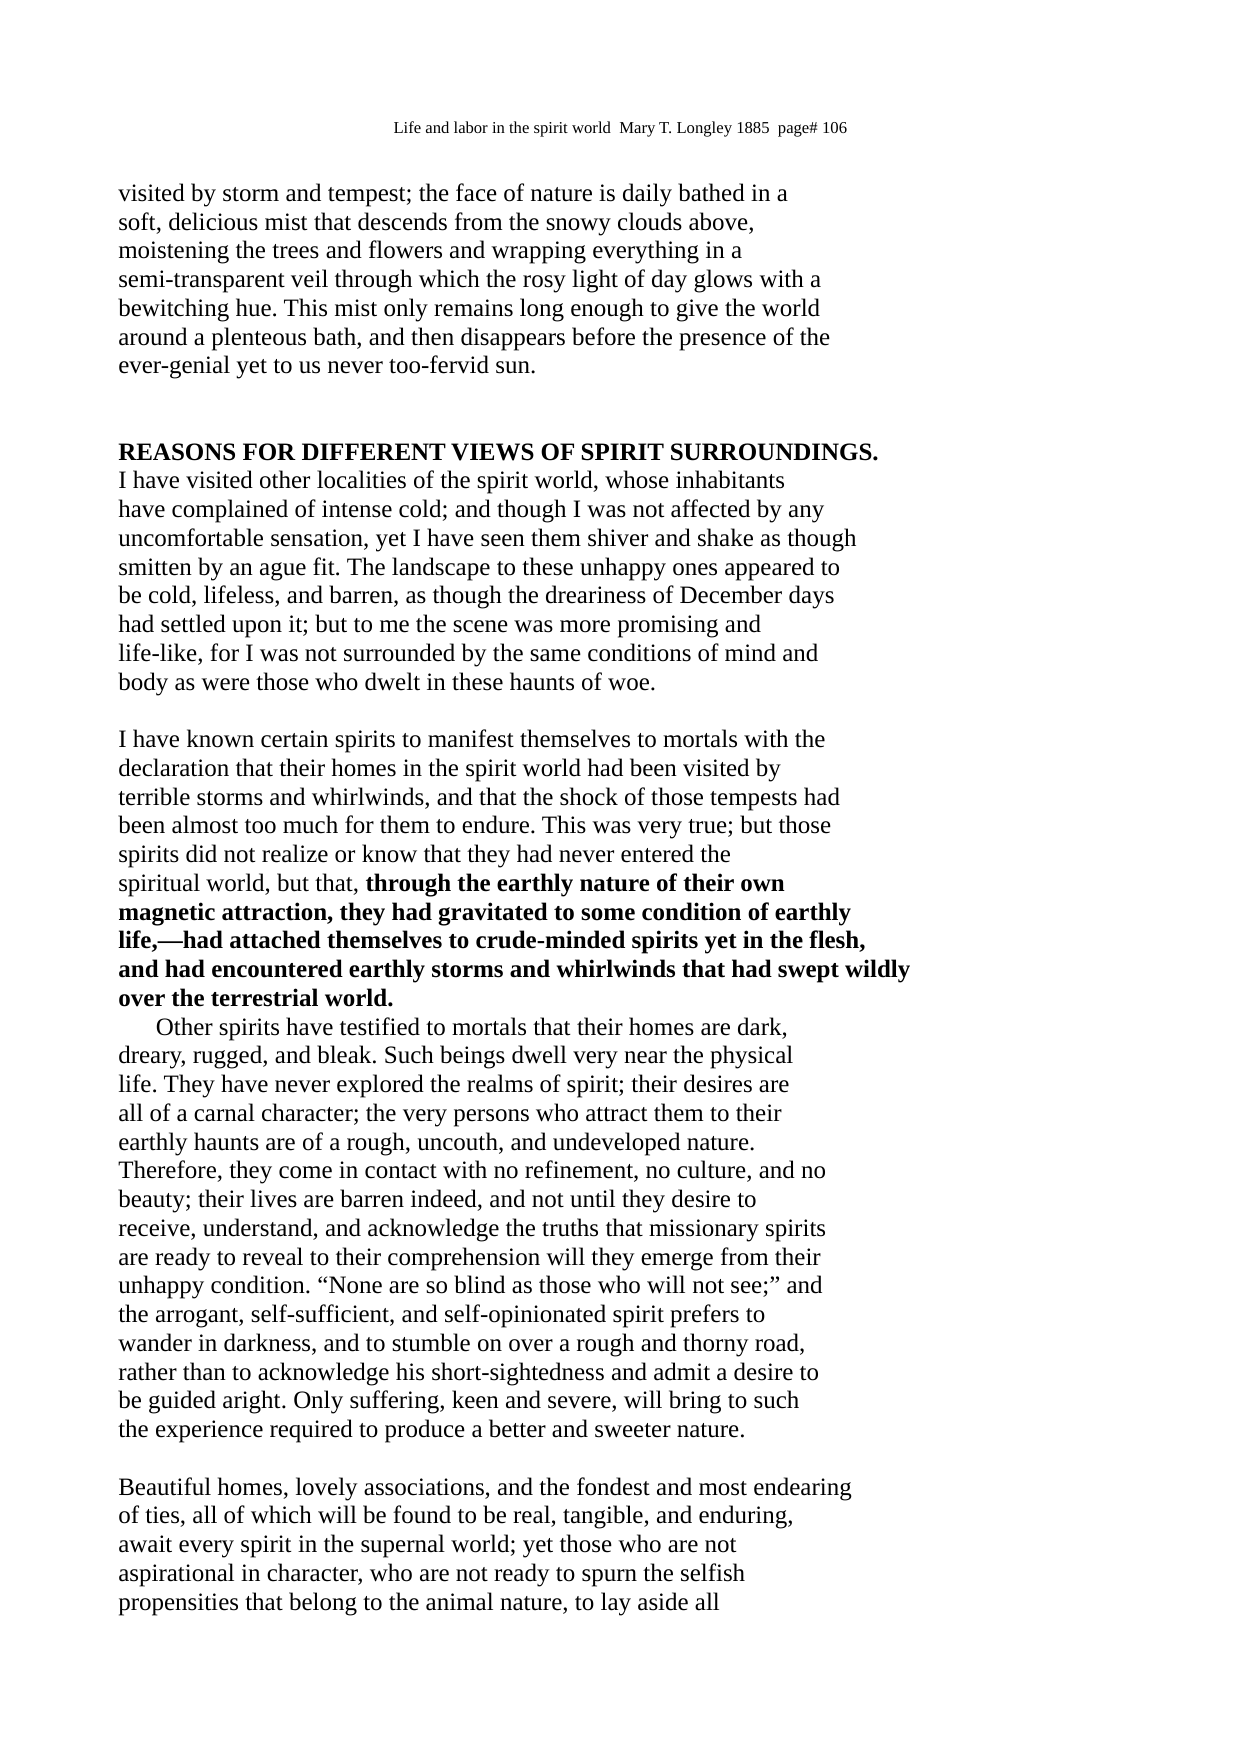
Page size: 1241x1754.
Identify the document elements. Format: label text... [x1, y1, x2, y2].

text uncomfortable sensation, yet I have seen them shiver and shake as though [118, 523, 1122, 552]
text the arrogant, self-sufficient, and self-opinionated spirit prefers to [118, 1299, 1122, 1328]
text be cold, lifeless, and barren, as though the dreariness of December days [118, 581, 1122, 609]
text life. They have never explored the realms of spirit; their desires are [118, 1069, 1122, 1098]
text life,—had attached themselves to crude-minded spirits yet in the flesh, [118, 926, 1122, 954]
text the experience required to produce a better and sweeter nature. [118, 1414, 1122, 1443]
text Therefore, they come in contact with no refinement, no culture, and no [118, 1156, 1122, 1184]
text bewitching hue. This mist only remains long enough to give the world [118, 293, 1122, 322]
text I have visited other localities of the spirit world, whose inhabitants [118, 466, 1122, 494]
text been almost too much for them to endure. This was very true; but those [118, 811, 1122, 839]
text body as were those who dwelt in these haunts of woe. [118, 667, 1122, 696]
text around a plenteous bath, and then disappears before the presence of the [118, 322, 1122, 351]
text of ties, all of which will be found to be real, tangible, and enduring, [118, 1501, 1122, 1529]
text wander in darkness, and to stumble on over a rough and thorny road, [118, 1328, 1122, 1357]
text soft, delicious mist that descends from the snowy clouds above, [118, 207, 1122, 236]
text beauty; their lives are barren indeed, and not until they desire to [118, 1184, 1122, 1213]
text Beautiful homes, lovely associations, and the fondest and most endearing [118, 1472, 1122, 1501]
text magnetic attraction, they had gravitated to some condition of earthly [118, 897, 1122, 926]
text unhappy condition. “None are so blind as those who will not see;” and [118, 1271, 1122, 1299]
text await every spirit in the supernal world; yet those who are not [118, 1529, 1122, 1558]
text earthly haunts are of a rough, uncouth, and undeveloped nature. [118, 1127, 1122, 1156]
text and had encountered earthly storms and whirlwinds that had swept wildly [118, 954, 1122, 983]
text visited by storm and tempest; the face of nature is daily bathed in a [118, 178, 1122, 207]
text had settled upon it; but to me the scene was more promising and [118, 609, 1122, 638]
text aspirational in character, who are not ready to spurn the selfish [118, 1558, 1122, 1587]
text moistening the trees and flowers and wrapping everything in a [118, 236, 1122, 264]
text receive, understand, and acknowledge the truths that missionary spirits [118, 1213, 1122, 1242]
text propensities that belong to the animal nature, to lay aside all [118, 1587, 1122, 1616]
text spiritual world, but that, through the earthly nature of their own [118, 868, 1122, 897]
text over the terrestrial world. [118, 983, 1122, 1012]
text spirits did not realize or know that they had never entered the [118, 839, 1122, 868]
text are ready to reveal to their comprehension will they emerge from their [118, 1242, 1122, 1271]
text I have known certain spirits to manifest themselves to mortals with the [118, 724, 1122, 753]
text be guided aright. Only suffering, keen and severe, will bring to such [118, 1386, 1122, 1414]
text Other spirits have testified to mortals that their homes are dark, [118, 1012, 1122, 1041]
text terrible storms and whirlwinds, and that the shock of those tempests had [118, 782, 1122, 811]
text life-like, for I was not surrounded by the same conditions of mind and [118, 638, 1122, 667]
text smitten by an ague fit. The landscape to these unhappy ones appeared to [118, 552, 1122, 581]
text declaration that their homes in the spirit world had been visited by [118, 753, 1122, 782]
text semi-transparent veil through which the rosy light of day glows with a [118, 264, 1122, 293]
text all of a carnal character; the very persons who attract them to their [118, 1098, 1122, 1127]
text dreary, rugged, and bleak. Such beings dwell very near the physical [118, 1041, 1122, 1069]
text ever-genial yet to us never too-fervid sun. [118, 351, 1122, 379]
text have complained of intense cold; and though I was not affected by any [118, 494, 1122, 523]
text REASONS FOR DIFFERENT VIEWS OF SPIRIT SURROUNDINGS. [118, 437, 1122, 466]
text rather than to acknowledge his short-sightedness and admit a desire to [118, 1357, 1122, 1386]
